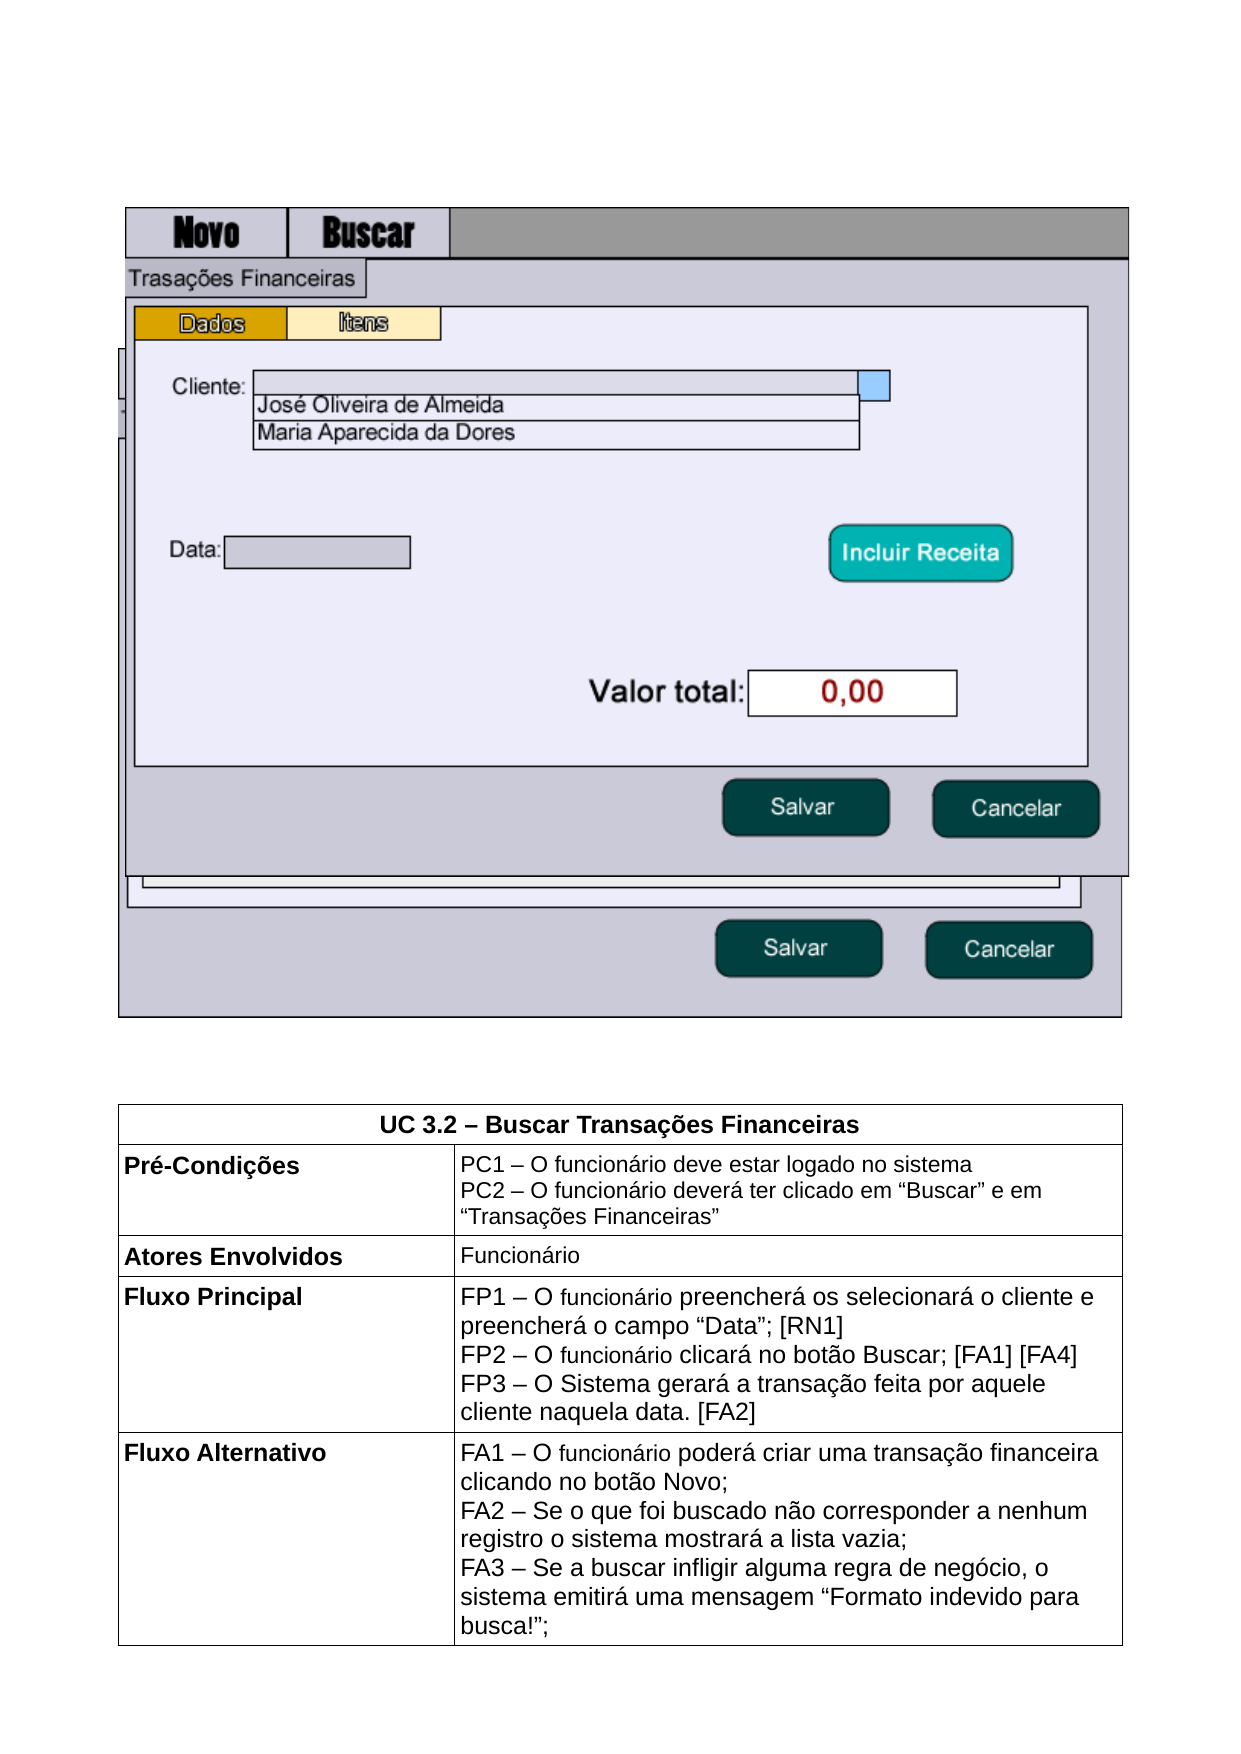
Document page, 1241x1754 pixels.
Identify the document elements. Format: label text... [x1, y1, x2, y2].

table_cell Fluxo Alternativo [119, 1433, 454, 1645]
table_cell Pré-Condições [119, 1145, 454, 1235]
table_cell Funcionário [455, 1236, 1122, 1276]
table_cell PC1 – O funcionário deve estar logado no sistema PC2 – O funcionário deverá ter clicado em “Buscar” e em “Transações Financeiras” [455, 1145, 1122, 1235]
table_cell Fluxo Principal [119, 1277, 454, 1432]
table_cell FA1 – O funcionário poderá criar uma transação financeira clicando no botão Novo; FA2 – Se o que foi buscado não corresponder a nenhum registro o sistema mostrará a lista vazia; FA3 – Se a buscar infligir alguma regra de negócio, o sistema emitirá uma mensagem “Formato indevido para busca!”; [455, 1433, 1122, 1645]
table_cell FP1 – O funcionário preencherá os selecionará o cliente e preencherá o campo “Data”; [RN1] FP2 – O funcionário clicará no botão Buscar; [FA1] [FA4] FP3 – O Sistema gerará a transação feita por aquele cliente naquela data. [FA2] [455, 1277, 1122, 1432]
table_cell Atores Envolvidos [119, 1236, 454, 1276]
table_header UC 3.2 – Buscar Transações Financeiras [119, 1105, 1122, 1144]
